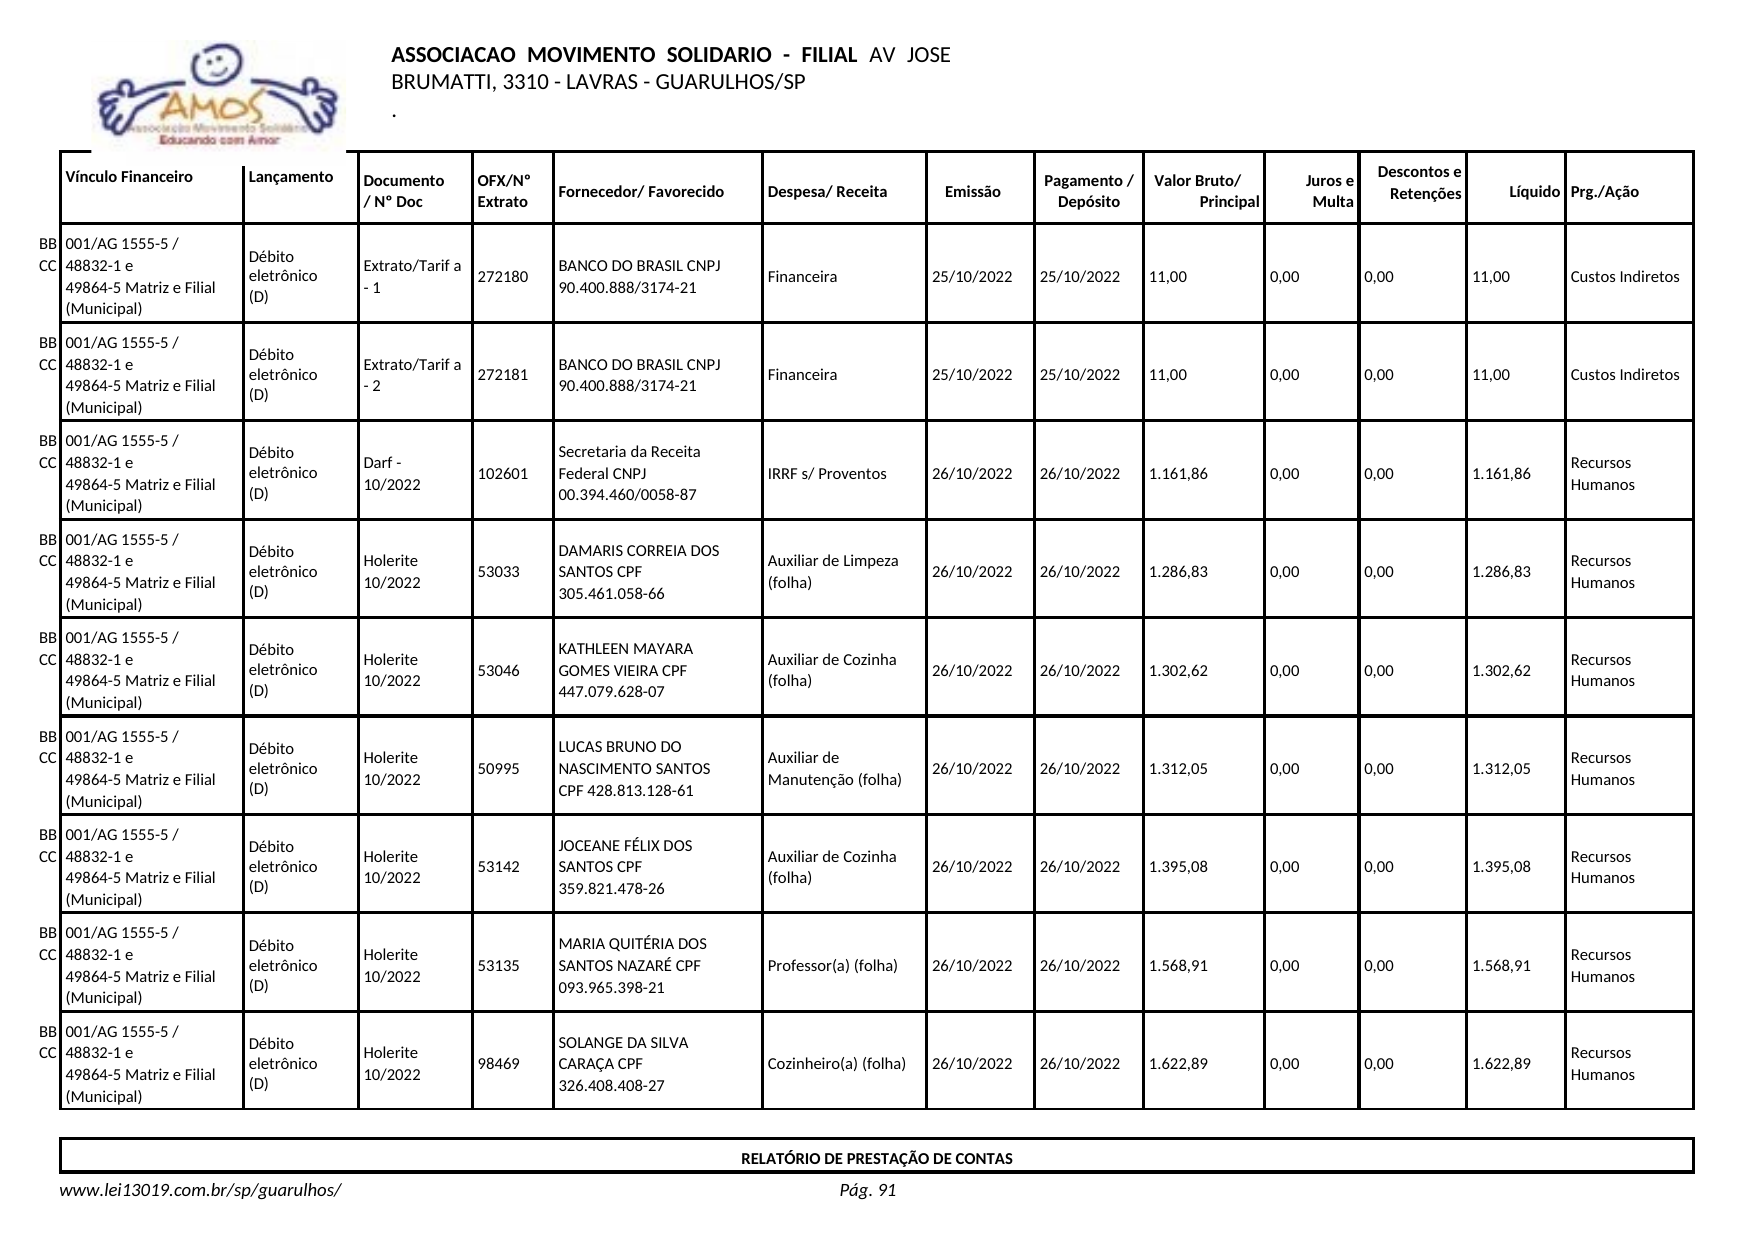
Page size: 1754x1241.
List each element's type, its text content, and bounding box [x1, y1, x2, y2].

table_cell 0,00 [1266, 521, 1357, 616]
table_cell Débito eletrônico (D) [245, 718, 357, 813]
table_cell 26/10/2022 [1036, 718, 1142, 813]
table_cell 0,00 [1361, 816, 1465, 911]
table_cell 26/10/2022 [928, 816, 1033, 911]
table_cell 0,00 [1266, 422, 1357, 517]
table_cell 0,00 [1266, 1013, 1357, 1108]
table_cell Débito eletrônico (D) [245, 914, 357, 1010]
table_cell 0,00 [1266, 816, 1357, 911]
table_cell 272181 [474, 324, 552, 419]
table_cell 53046 [474, 619, 552, 714]
table_cell 1.395,08 [1468, 816, 1564, 911]
table_cell 0,00 [1361, 914, 1465, 1010]
table_cell Recursos Humanos [1567, 619, 1692, 714]
table_cell Auxiliar de Manutenção (folha) [764, 718, 925, 813]
table_cell Professor(a) (folha) [764, 914, 925, 1010]
table_cell Débito eletrônico (D) [245, 1013, 357, 1108]
table_cell 0,00 [1361, 619, 1465, 714]
table_cell 0,00 [1361, 324, 1465, 419]
table_cell 53135 [474, 914, 552, 1010]
table_cell 001/AG 1555-5 / 48832-1 e 49864-5 Matriz e Filial (Municipal) [62, 914, 242, 1010]
table_cell 50995 [474, 718, 552, 813]
table_cell 11,00 [1145, 324, 1263, 419]
table_cell 1.395,08 [1145, 816, 1263, 911]
table_cell 1.622,89 [1468, 1013, 1564, 1108]
table_cell 001/AG 1555-5 / 48832-1 e 49864-5 Matriz e Filial (Municipal) [62, 521, 242, 616]
table_cell 1.286,83 [1468, 521, 1564, 616]
table_cell 26/10/2022 [928, 422, 1033, 517]
table_cell Holerite 10/2022 [360, 1013, 471, 1108]
table_cell 26/10/2022 [928, 718, 1033, 813]
table_cell Líquido [1468, 153, 1564, 222]
table_cell 26/10/2022 [928, 914, 1033, 1010]
table_cell 26/10/2022 [1036, 816, 1142, 911]
table_cell 98469 [474, 1013, 552, 1108]
table_cell 11,00 [1468, 324, 1564, 419]
table_cell Vínculo Financeiro [62, 153, 242, 222]
table_cell 1.286,83 [1145, 521, 1263, 616]
table_cell 1.312,05 [1145, 718, 1263, 813]
table_cell 0,00 [1266, 619, 1357, 714]
table_cell 001/AG 1555-5 / 48832-1 e 49864-5 Matriz e Filial (Municipal) [62, 718, 242, 813]
table_cell Custos Indiretos [1567, 225, 1692, 321]
table_cell Auxiliar de Cozinha (folha) [764, 816, 925, 911]
table_cell 102601 [474, 422, 552, 517]
table_cell 11,00 [1468, 225, 1564, 321]
table_cell 26/10/2022 [928, 521, 1033, 616]
table_cell 1.161,86 [1145, 422, 1263, 517]
table_cell Recursos Humanos [1567, 914, 1692, 1010]
table_cell BANCO DO BRASIL CNPJ 90.400.888/3174-21 [555, 324, 761, 419]
table_cell 1.302,62 [1468, 619, 1564, 714]
table_cell Holerite 10/2022 [360, 816, 471, 911]
table_cell 53142 [474, 816, 552, 911]
table_cell Recursos Humanos [1567, 521, 1692, 616]
table_cell Cozinheiro(a) (folha) [764, 1013, 925, 1108]
table_cell Documento / Nº Doc [360, 153, 471, 222]
table_cell Recursos Humanos [1567, 422, 1692, 517]
table_cell Auxiliar de Cozinha (folha) [764, 619, 925, 714]
table_cell 26/10/2022 [928, 1013, 1033, 1108]
table_cell 001/AG 1555-5 / 48832-1 e 49864-5 Matriz e Filial (Municipal) [62, 1013, 242, 1108]
table_cell 001/AG 1555-5 / 48832-1 e 49864-5 Matriz e Filial (Municipal) [62, 422, 242, 517]
table_header RELATÓRIO DE PRESTAÇÃO DE CONTAS [62, 1140, 1692, 1170]
table_cell 1.312,05 [1468, 718, 1564, 813]
table_cell 001/AG 1555-5 / 48832-1 e 49864-5 Matriz e Filial (Municipal) [62, 324, 242, 419]
table_cell Recursos Humanos [1567, 718, 1692, 813]
table_cell 1.161,86 [1468, 422, 1564, 517]
table_cell 0,00 [1361, 422, 1465, 517]
table_cell Lançamento [245, 153, 357, 222]
table_cell 0,00 [1266, 718, 1357, 813]
table_cell Holerite 10/2022 [360, 619, 471, 714]
table_cell LUCAS BRUNO DO NASCIMENTO SANTOS CPF 428.813.128-61 [555, 718, 761, 813]
table_cell Auxiliar de Limpeza (folha) [764, 521, 925, 616]
table_cell 1.568,91 [1145, 914, 1263, 1010]
table_cell DAMARIS CORREIA DOS SANTOS CPF 305.461.058-66 [555, 521, 761, 616]
table_cell 1.568,91 [1468, 914, 1564, 1010]
table_cell Secretaria da Receita Federal CNPJ 00.394.460/0058-87 [555, 422, 761, 517]
table_cell Emissão [928, 153, 1033, 222]
table_cell 25/10/2022 [1036, 324, 1142, 419]
table_cell MARIA QUITÉRIA DOS SANTOS NAZARÉ CPF 093.965.398-21 [555, 914, 761, 1010]
table_cell 0,00 [1361, 521, 1465, 616]
table_cell 001/AG 1555-5 / 48832-1 e 49864-5 Matriz e Filial (Municipal) [62, 816, 242, 911]
table_cell Custos Indiretos [1567, 324, 1692, 419]
table_cell Débito eletrônico (D) [245, 225, 357, 321]
table_cell 26/10/2022 [1036, 521, 1142, 616]
table_cell Holerite 10/2022 [360, 914, 471, 1010]
table_cell Holerite 10/2022 [360, 718, 471, 813]
table_cell Débito eletrônico (D) [245, 521, 357, 616]
table_cell Fornecedor/ Favorecido [555, 153, 761, 222]
table_cell 0,00 [1361, 225, 1465, 321]
table_cell Descontos e Retenções [1361, 153, 1465, 222]
table_cell 25/10/2022 [1036, 225, 1142, 321]
table_cell Financeira [764, 225, 925, 321]
table_cell Extrato/Tarif a - 2 [360, 324, 471, 419]
table_cell Juros e Multa [1266, 153, 1357, 222]
table_cell Recursos Humanos [1567, 1013, 1692, 1108]
table_cell 53033 [474, 521, 552, 616]
table_cell 11,00 [1145, 225, 1263, 321]
table_cell Prg./Ação [1567, 153, 1692, 222]
table_cell JOCEANE FÉLIX DOS SANTOS CPF 359.821.478-26 [555, 816, 761, 911]
table_cell 25/10/2022 [928, 225, 1033, 321]
table_cell 0,00 [1266, 225, 1357, 321]
table_cell 001/AG 1555-5 / 48832-1 e 49864-5 Matriz e Filial (Municipal) [62, 225, 242, 321]
table_cell 0,00 [1361, 718, 1465, 813]
table_cell 26/10/2022 [1036, 914, 1142, 1010]
table_cell Holerite 10/2022 [360, 521, 471, 616]
table_cell SOLANGE DA SILVA CARAÇA CPF 326.408.408-27 [555, 1013, 761, 1108]
table_cell 26/10/2022 [1036, 619, 1142, 714]
table_cell 26/10/2022 [928, 619, 1033, 714]
table_cell Valor Bruto/ Principal [1145, 153, 1263, 222]
table_cell 272180 [474, 225, 552, 321]
table_cell OFX/Nº Extrato [474, 153, 552, 222]
table_cell 26/10/2022 [1036, 1013, 1142, 1108]
table_cell 0,00 [1266, 324, 1357, 419]
table_cell IRRF s/ Proventos [764, 422, 925, 517]
table_cell Débito eletrônico (D) [245, 324, 357, 419]
table_cell 001/AG 1555-5 / 48832-1 e 49864-5 Matriz e Filial (Municipal) [62, 619, 242, 714]
table_cell Despesa/ Receita [764, 153, 925, 222]
table_cell Pagamento / Depósito [1036, 153, 1142, 222]
table_cell 0,00 [1361, 1013, 1465, 1108]
table_cell Débito eletrônico (D) [245, 619, 357, 714]
table_cell Débito eletrônico (D) [245, 816, 357, 911]
table_cell Financeira [764, 324, 925, 419]
table_cell 1.302,62 [1145, 619, 1263, 714]
table_cell 26/10/2022 [1036, 422, 1142, 517]
table_cell 1.622,89 [1145, 1013, 1263, 1108]
table_cell BANCO DO BRASIL CNPJ 90.400.888/3174-21 [555, 225, 761, 321]
table_cell 0,00 [1266, 914, 1357, 1010]
table_cell Recursos Humanos [1567, 816, 1692, 911]
table_cell Extrato/Tarif a - 1 [360, 225, 471, 321]
table_cell Débito eletrônico (D) [245, 422, 357, 517]
table_cell KATHLEEN MAYARA GOMES VIEIRA CPF 447.079.628-07 [555, 619, 761, 714]
table_cell 25/10/2022 [928, 324, 1033, 419]
table_cell Darf - 10/2022 [360, 422, 471, 517]
